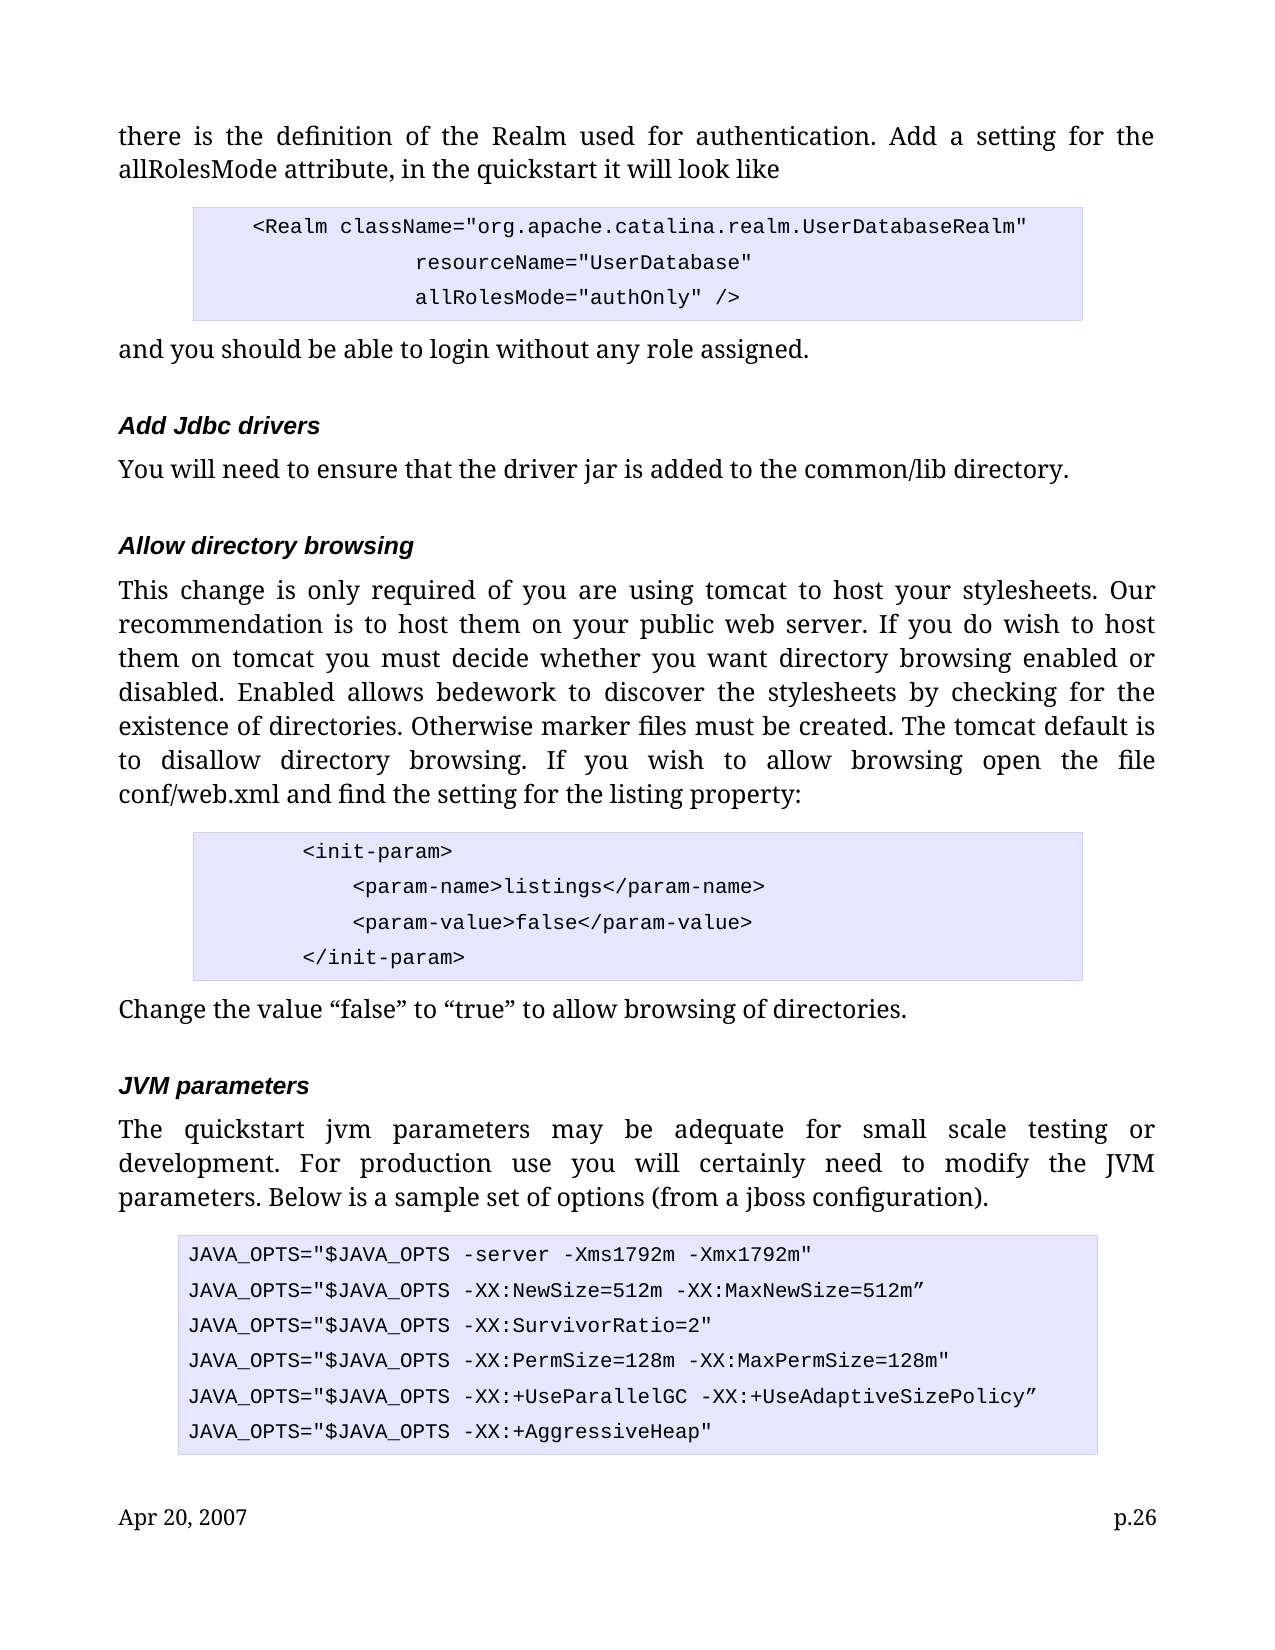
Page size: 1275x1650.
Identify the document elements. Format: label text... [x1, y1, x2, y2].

text JAVA_OPTS="$JAVA_OPTS -server -Xms1792m -Xmx1792m" JAVA_OPTS="$JAVA_OPTS -XX:NewSize=512m -XX:MaxNewSize=512m” [179, 1236, 1097, 1303]
text JAVA_OPTS="$JAVA_OPTS -XX:SurvivorRatio=2" JAVA_OPTS="$JAVA_OPTS -XX:PermSize=128m -XX:MaxPermSize=128m" JAVA_OPTS="$JAVA_OPTS -XX:+UseParallelGC -XX:+UseAdaptiveSizePolicy” [179, 1306, 1097, 1409]
text <param-name>listings</param-name> [194, 867, 1082, 900]
text <init-param> [194, 833, 1082, 864]
text </init-param> [194, 938, 1082, 980]
subtitle JVM parameters [118, 1072, 1157, 1099]
text Change the value “false” to “true” to allow browsing of directories. [118, 992, 1157, 1026]
text and you should be able to login without any role assigned. [118, 332, 1157, 366]
subtitle Allow directory browsing [118, 532, 1157, 560]
text <param-value>false</param-value> [194, 903, 1082, 935]
subtitle Add Jdbc drivers [118, 412, 1157, 439]
text You will need to ensure that the driver jar is added to the common/lib directory. [118, 452, 1157, 486]
text <Realm className="org.apache.catalina.realm.UserDatabaseRealm" resourceName="UserDatabase" allRolesMode="authOnly" /> [194, 208, 1082, 320]
text The quickstart jvm parameters may be adequate for small scale testing or development. For production use you will certainly need to modify the JVM parameters. Below is a sample set of options (from a jboss configuration). [118, 1112, 1157, 1214]
text there is the definition of the Realm used for authentication. Add a setting for the allRolesMode attribute, in the quickstart it will look like [118, 118, 1157, 186]
text JAVA_OPTS="$JAVA_OPTS -XX:+AggressiveHeap" [179, 1412, 1097, 1454]
text This change is only required of you are using tomcat to host your stylesheets. Our recommendation is to host them on your public web server. If you do wish to host them on tomcat you must decide whether you want directory browsing enabled or disabled. Enabled allows bedework to discover the stylesheets by checking for the existence of directories. Otherwise marker files must be created. The tomcat default is to disallow directory browsing. If you wish to allow browsing open the file conf/web.xml and find the setting for the listing property: [118, 572, 1157, 811]
